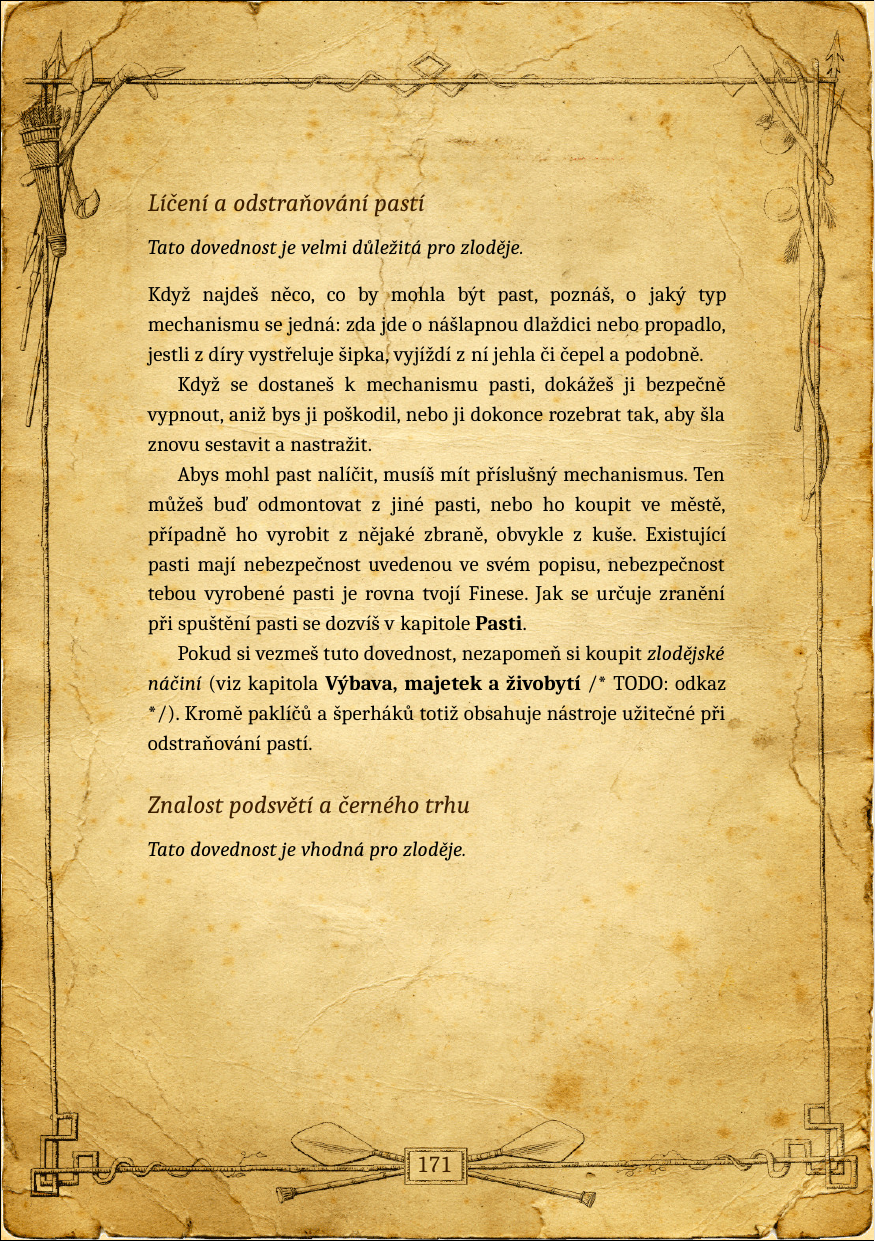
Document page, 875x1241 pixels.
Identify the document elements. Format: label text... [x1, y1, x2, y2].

picture [1, 1, 874, 1240]
text Tato dovednost je vhodná pro zloděje. [148, 837, 726, 861]
text Když najdeš něco, co by mohla být past, poznáš, o⁠ jaký typ mechanismu se jedná: zda jde o⁠ nášlapnou dlaždici nebo propadlo, jestli z⁠ díry vystřeluje šipka, vyjíždí z⁠ ní jehla či čepel a⁠ podobně. Když se dostaneš k⁠ mechanismu pasti, dokážeš ji bezpečně vypnout, aniž bys ji poškodil, nebo ji dokonce rozebrat tak, aby šla znovu sestavit a⁠ nastražit. Abys mohl past nalíčit, musíš mít příslušný mechanismus. Ten můžeš buď odmontovat z⁠ jiné pasti, nebo ho koupit ve městě, případně ho vyrobit z⁠ nějaké zbraně, obvykle z⁠ kuše. Existující pasti mají nebezpečnost uvedenou ve svém popisu, nebezpečnost tebou vyrobené pasti je rovna tvojí Finese. Jak se určuje zranění při spuštění pasti se dozvíš v⁠ kapitole Pasti. Pokud si vezmeš tuto dovednost, nezapomeň si koupit zlodějské náčiní (viz kapitola Výbava, majetek a⁠ živobytí /* TODO: odkaz */). Kromě paklíčů a⁠ šperháků totiž obsahuje nástroje užitečné při odstraňování pastí. [148, 283, 726, 756]
subtitle Znalost podsvětí a⁠ černého trhu [148, 791, 726, 820]
text Tato dovednost je velmi důležitá pro zloděje. [148, 236, 726, 259]
subtitle Líčení a⁠ odstraňování pastí [148, 189, 726, 218]
